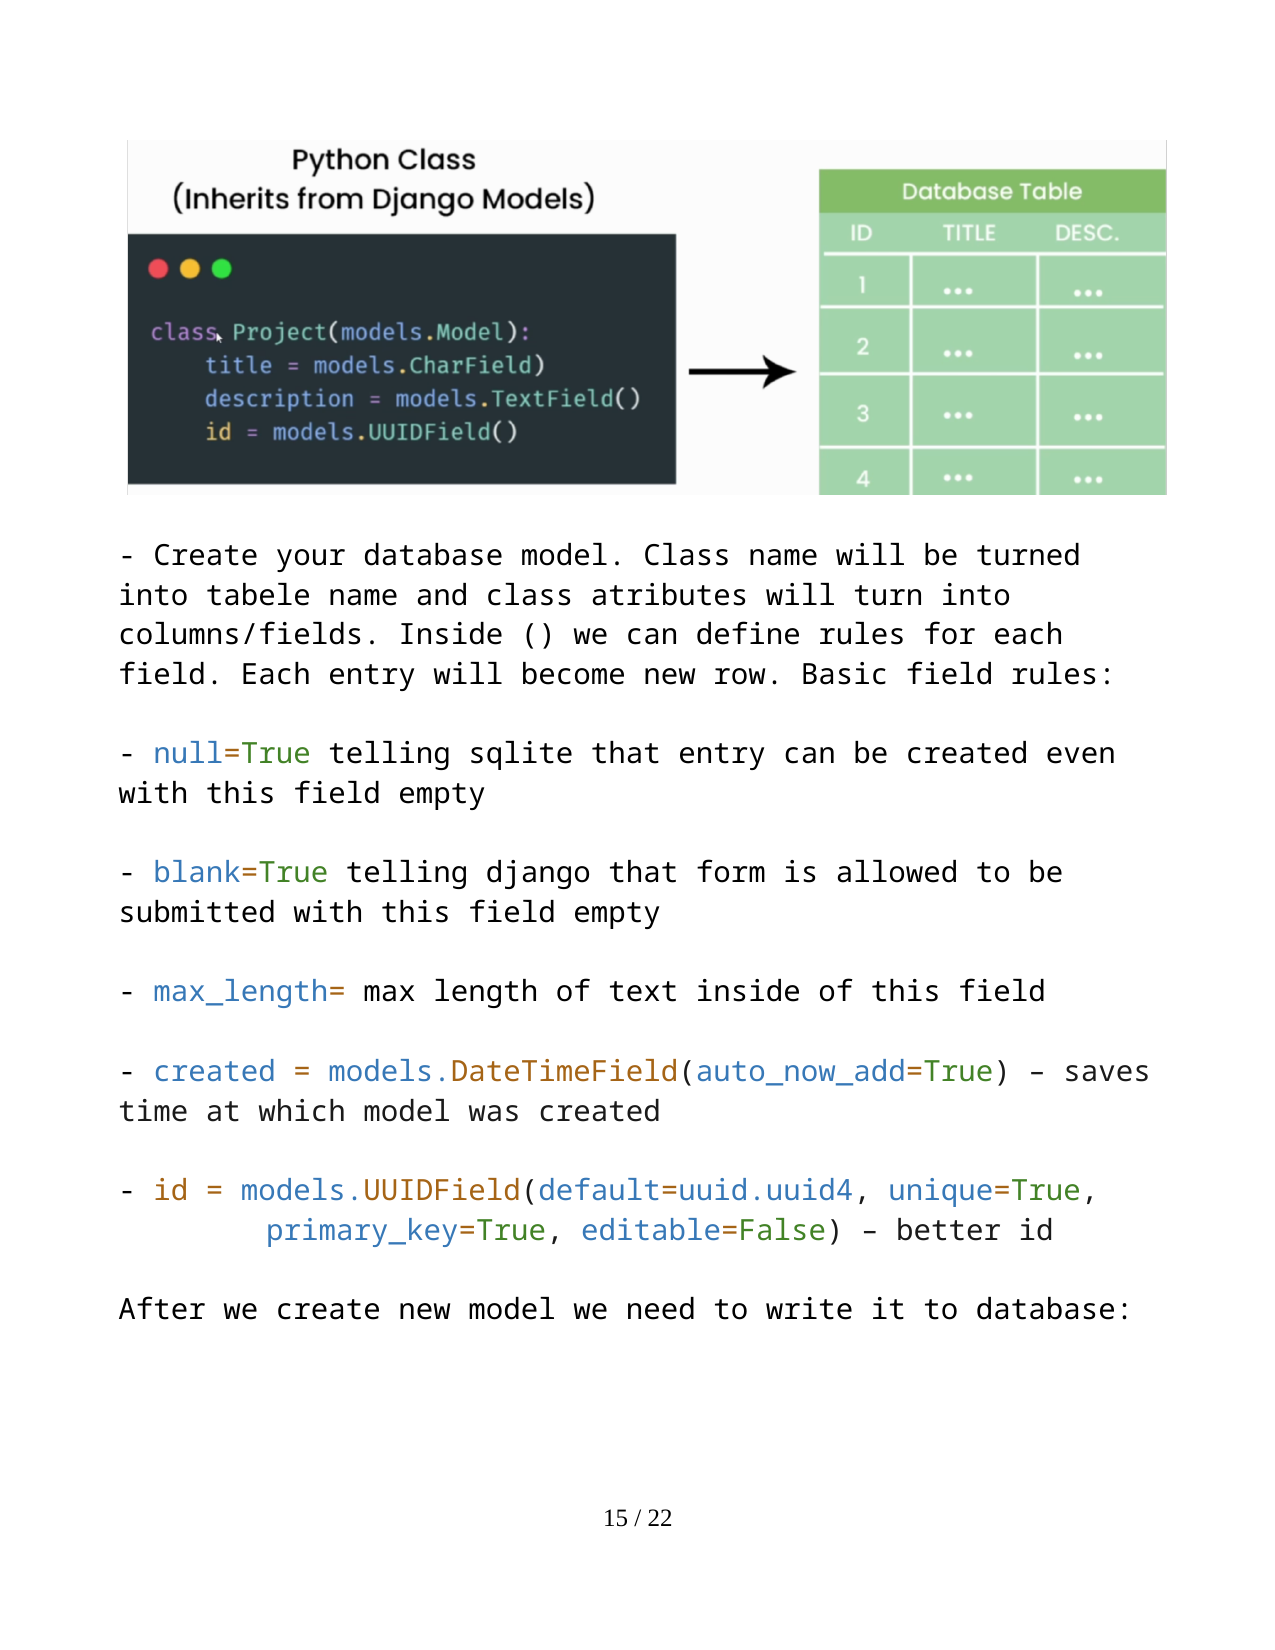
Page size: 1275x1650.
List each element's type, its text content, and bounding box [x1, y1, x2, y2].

text - created = models.DateTimeField(auto_now_add=True) – saves time at which model was created [118, 1050, 1157, 1129]
picture [127, 140, 1167, 495]
text - Create your database model. Class name will be turned into tabele name and class atributes will turn into columns/fields. Inside () we can define rules for each field. Each entry will become new row. Basic field rules: [118, 534, 1157, 693]
text - max_length= max length of text inside of this field [118, 971, 1157, 1010]
text - null=True telling sqlite that entry can be created even with this field empty [118, 733, 1157, 812]
text After we create new model we need to write it to database: [118, 1288, 1157, 1328]
text - id = models.UUIDField(default=uuid.uuid4, unique=True, primary_key=True, editable=False) – better id [118, 1169, 1157, 1248]
text - blank=True telling django that form is allowed to be submitted with this field empty [118, 852, 1157, 931]
